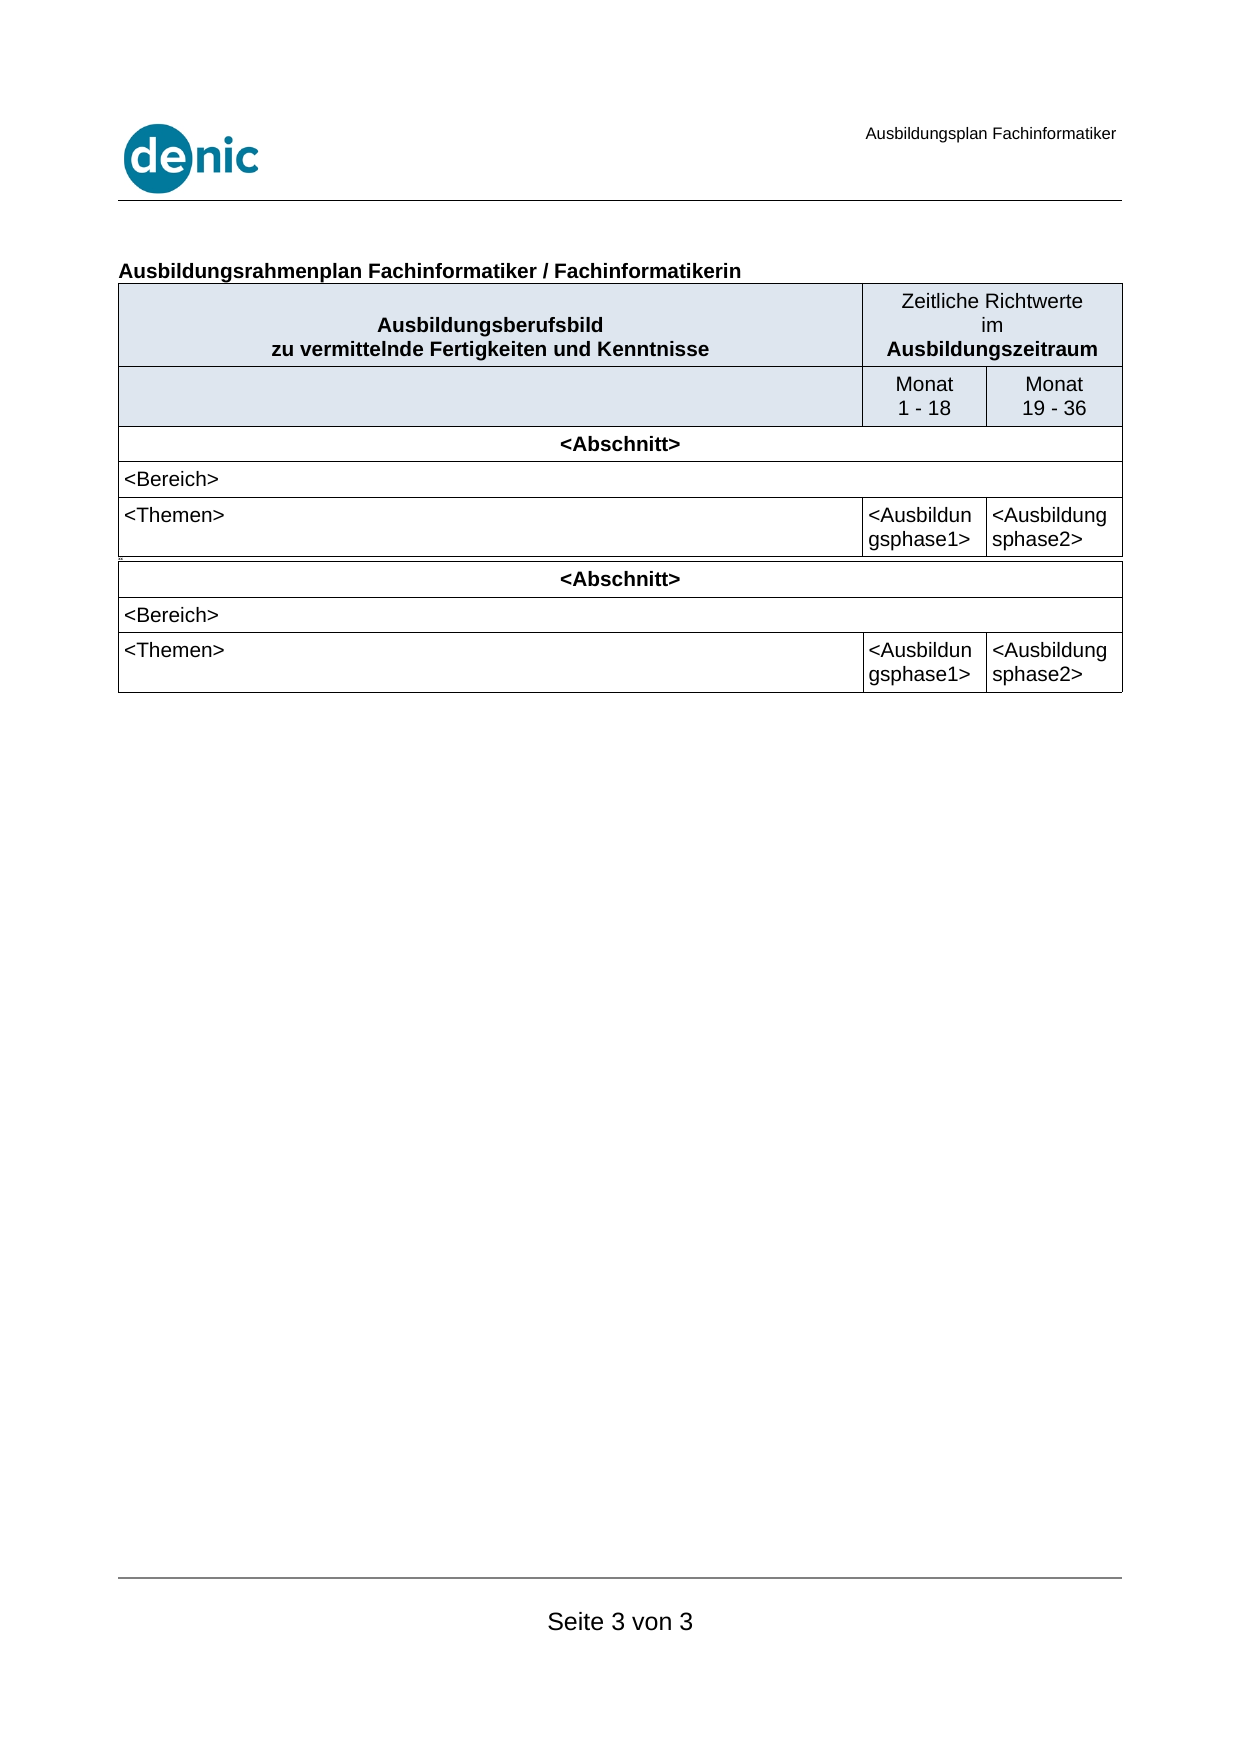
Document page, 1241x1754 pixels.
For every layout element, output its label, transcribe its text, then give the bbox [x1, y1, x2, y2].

text Ausbildungsrahmenplan Fachinformatiker / Fachinformatikerin [118, 259, 1122, 283]
picture [123, 123, 259, 194]
table_cell [119, 367, 862, 426]
table_header Ausbildungsberufsbild zu vermittelnde Fertigkeiten und Kenntnisse [119, 284, 862, 366]
table_cell <Themen> [119, 633, 863, 692]
table_header <Abschnitt> [119, 562, 1122, 597]
picture [132, 137, 155, 172]
text xx [118, 557, 1122, 561]
table_cell <Ausbildungsphase1> [864, 633, 986, 692]
table_header Zeitliche Richtwerte im Ausbildungszeitraum [863, 284, 1122, 366]
table_cell <Ausbildungsphase2> [987, 498, 1122, 556]
table_cell <Bereich> [119, 598, 1122, 632]
picture [161, 147, 185, 173]
table_cell <Bereich> [119, 462, 1122, 497]
table_cell Monat 1 - 18 [863, 367, 986, 426]
table_cell <Ausbildungsphase2> [987, 633, 1122, 692]
table_cell <Abschnitt> [119, 427, 1122, 461]
table_cell <Ausbildungsphase1> [863, 498, 986, 556]
table_cell <Themen> [119, 498, 862, 556]
table_cell Monat 19 - 36 [987, 367, 1122, 426]
